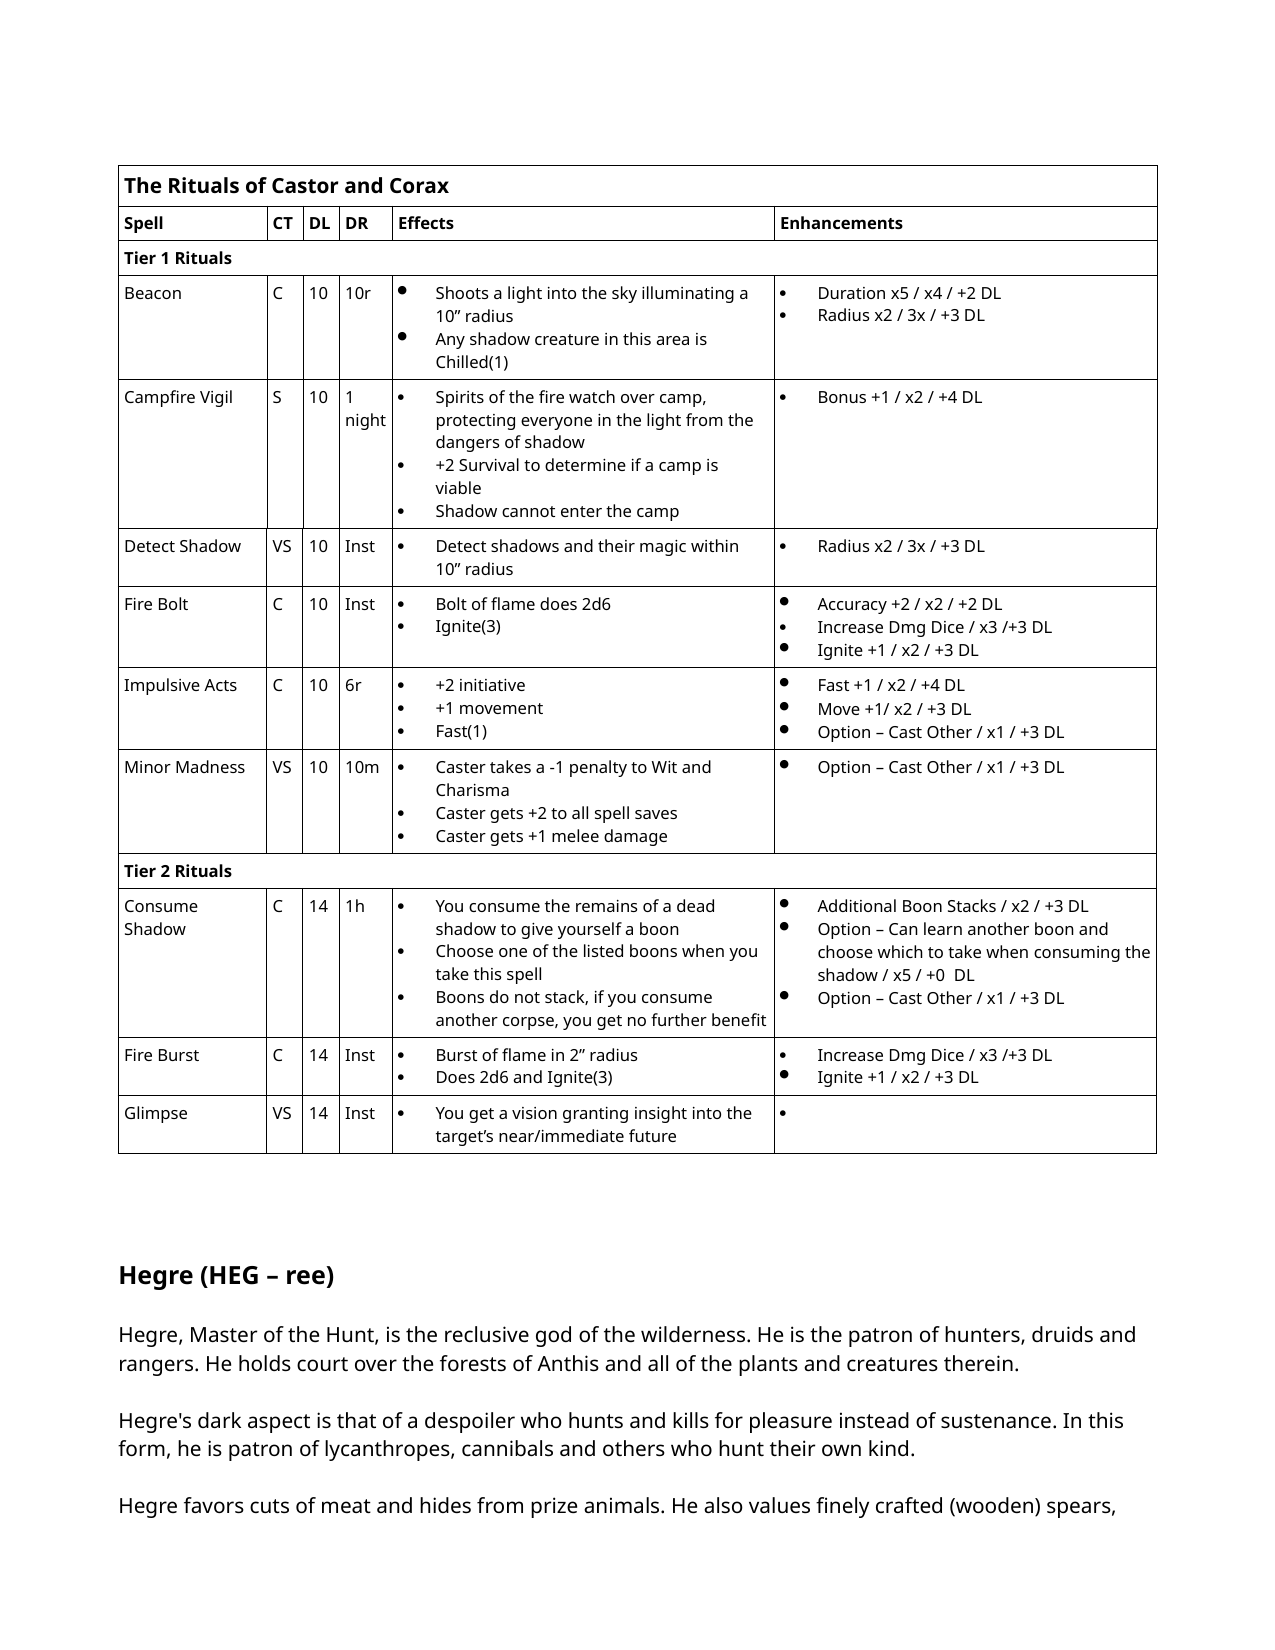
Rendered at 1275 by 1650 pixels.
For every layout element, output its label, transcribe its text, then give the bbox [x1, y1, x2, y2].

table_cell 10r [340, 276, 392, 379]
table_cell Campfire Vigil [119, 380, 267, 528]
table_cell Enhancements [775, 207, 1157, 240]
text Hegre, Master of the Hunt, is the reclusive god of the wilderness. He is the patron of hunters, druids and rangers. He holds court over the forests of Anthis and all of the plants and creatures therein. [118, 1321, 1157, 1377]
table_cell 6r [340, 668, 392, 749]
table_cell S [268, 380, 303, 528]
table_cell Tier 1 Rituals [119, 241, 1157, 275]
table_cell 10 [303, 668, 339, 749]
table_cell VS [267, 1096, 302, 1153]
table_cell 10m [340, 750, 392, 853]
table_cell Increase Dmg Dice / x3 /+3 DL Ignite +1 / x2 / +3 DL [775, 1038, 1156, 1095]
table_cell 10 [303, 587, 339, 667]
text Hegre favors cuts of meat and hides from prize animals. He also values finely crafted (wooden) spears, [118, 1491, 1157, 1519]
table_cell VS [267, 529, 302, 586]
table_cell Inst [340, 529, 392, 586]
table_cell C [267, 587, 302, 667]
table_header The Rituals of Castor and Corax [119, 166, 1157, 206]
table_cell Accuracy +2 / x2 / +2 DL Increase Dmg Dice / x3 /+3 DL Ignite +1 / x2 / +3 DL [775, 587, 1156, 667]
table_cell Inst [340, 587, 392, 667]
table_cell 14 [303, 1038, 339, 1095]
table_cell Fast +1 / x2 / +4 DL Move +1/ x2 / +3 DL Option – Cast Other / x1 / +3 DL [775, 668, 1156, 749]
table_cell Inst [340, 1038, 392, 1095]
table_cell 10 [304, 276, 339, 379]
table_cell Caster takes a -1 penalty to Wit and Charisma Caster gets +2 to all spell saves Caster gets +1 melee damage [393, 750, 774, 853]
table_cell C [267, 1038, 302, 1095]
table_cell Consume Shadow [119, 889, 266, 1037]
table_cell Burst of flame in 2” radius Does 2d6 and Ignite(3) [393, 1038, 774, 1095]
table_cell 10 [304, 380, 339, 528]
table_cell Spell [119, 207, 267, 240]
table_cell Shoots a light into the sky illuminating a 10” radius Any shadow creature in this area is Chilled(1) [393, 276, 774, 379]
table_cell Fire Bolt [119, 587, 266, 667]
table_cell C [268, 276, 303, 379]
table_cell Duration x5 / x4 / +2 DL Radius x2 / 3x / +3 DL [775, 276, 1157, 379]
table_cell +2 initiative +1 movement Fast(1) [393, 668, 774, 749]
table_cell Beacon [119, 276, 267, 379]
table_cell Tier 2 Rituals [119, 854, 1156, 888]
table_cell C [267, 668, 302, 749]
table_cell 1h [340, 889, 392, 1037]
text Hegre's dark aspect is that of a despoiler who hunts and kills for pleasure instead of sustenance. In this form, he is patron of lycanthropes, cannibals and others who hunt their own kind. [118, 1406, 1157, 1463]
table_cell DR [340, 207, 392, 240]
table_cell Detect Shadow [119, 529, 266, 586]
table_cell [775, 1096, 1156, 1153]
table_cell C [267, 889, 302, 1037]
table_cell 14 [303, 889, 339, 1037]
table_cell DL [304, 207, 339, 240]
table_cell CT [268, 207, 303, 240]
table_cell Bonus +1 / x2 / +4 DL [775, 380, 1157, 528]
table_cell Spirits of the fire watch over camp, protecting everyone in the light from the dangers of shadow +2 Survival to determine if a camp is viable Shadow cannot enter the camp [393, 380, 774, 528]
table_cell 10 [303, 750, 339, 853]
table_cell Effects [393, 207, 774, 240]
table_cell 1 night [340, 380, 392, 528]
table_cell 10 [303, 529, 339, 586]
table_cell Option – Cast Other / x1 / +3 DL [775, 750, 1156, 853]
table_cell Impulsive Acts [119, 668, 266, 749]
table_cell You get a vision granting insight into the target’s near/immediate future [393, 1096, 774, 1153]
table_cell Radius x2 / 3x / +3 DL [775, 529, 1156, 586]
table_cell Bolt of flame does 2d6 Ignite(3) [393, 587, 774, 667]
table_cell Inst [340, 1096, 392, 1153]
text Hegre (HEG – ree) [118, 1258, 1157, 1292]
table_cell Minor Madness [119, 750, 266, 853]
table_cell Detect shadows and their magic within 10” radius [393, 529, 774, 586]
table_cell 14 [303, 1096, 339, 1153]
table_cell VS [267, 750, 302, 853]
table_cell Additional Boon Stacks / x2 / +3 DL Option – Can learn another boon and choose which to take when consuming the shadow / x5 / +0 DL Option – Cast Other / x1 / +3 DL [775, 889, 1156, 1037]
table_cell Fire Burst [119, 1038, 266, 1095]
table_cell Glimpse [119, 1096, 266, 1153]
table_cell You consume the remains of a dead shadow to give yourself a boon Choose one of the listed boons when you take this spell Boons do not stack, if you consume another corpse, you get no further benefit [393, 889, 774, 1037]
